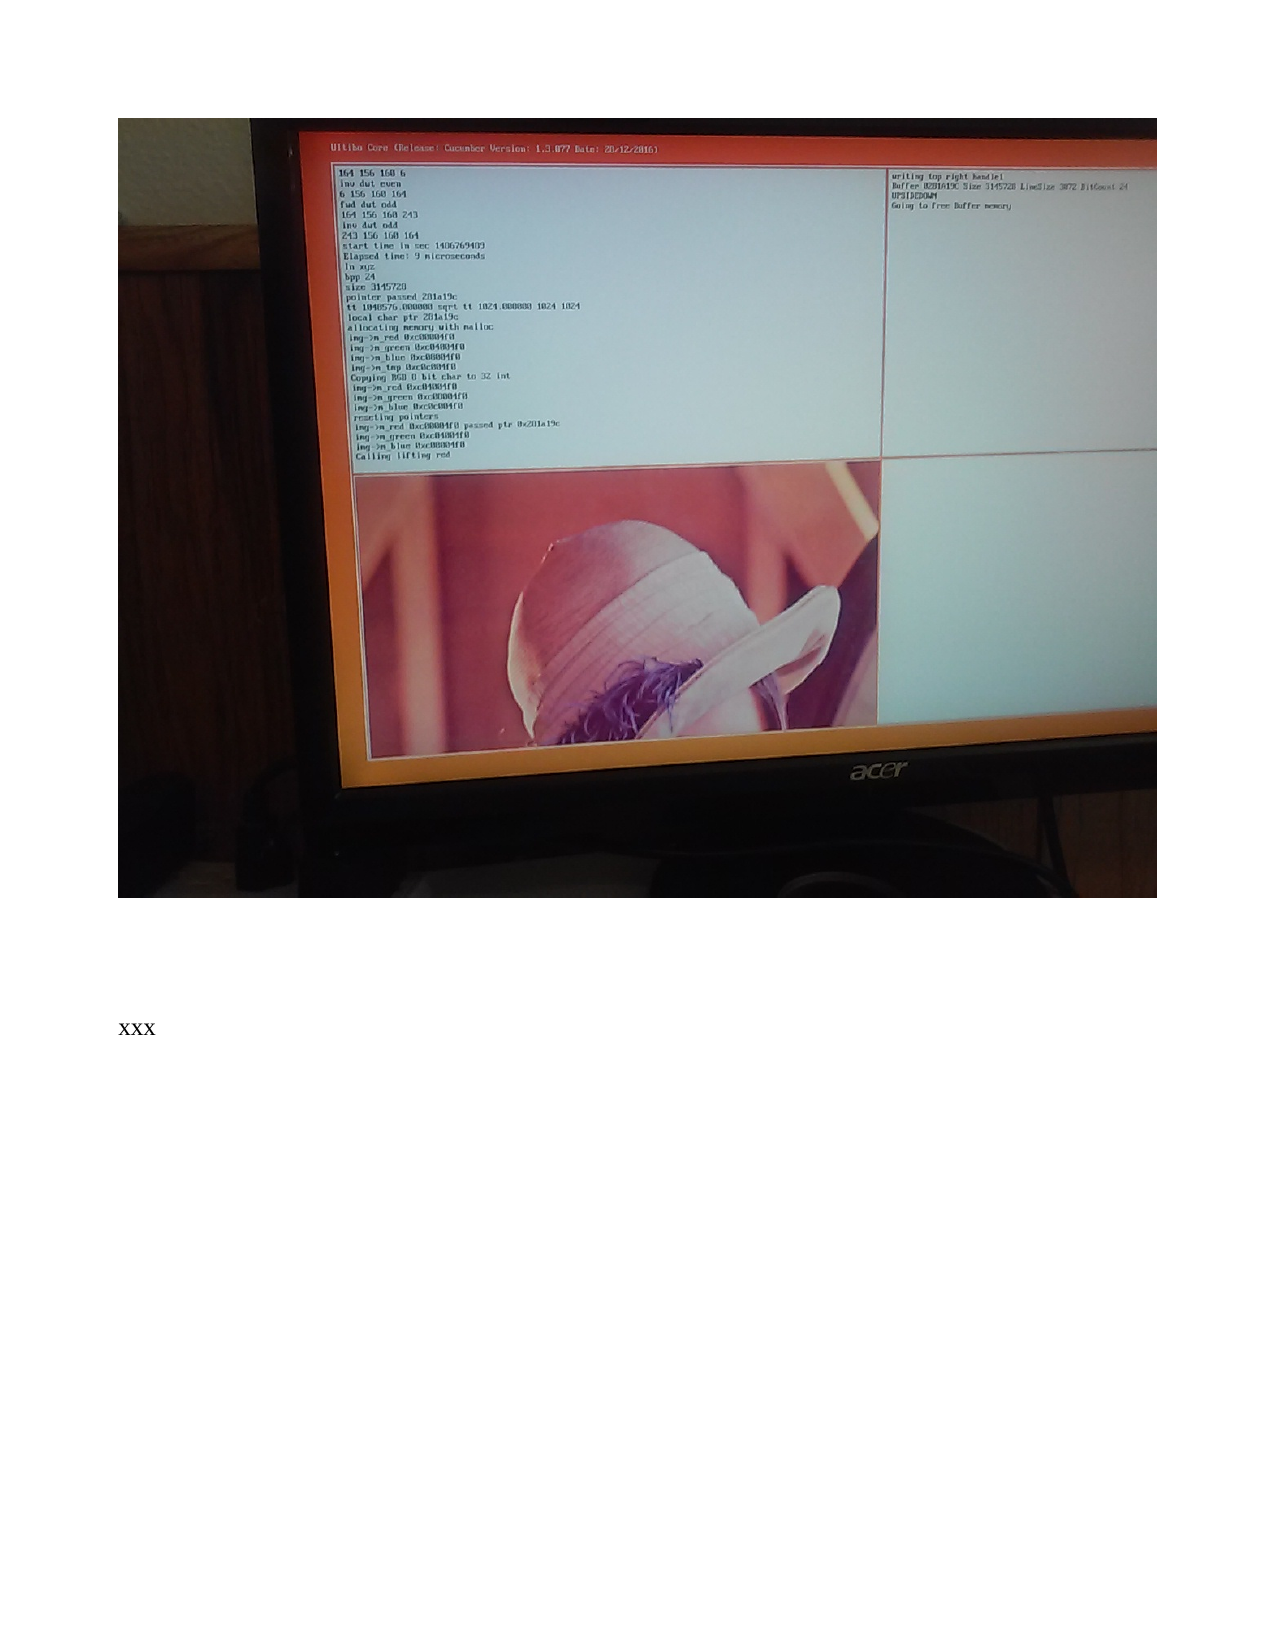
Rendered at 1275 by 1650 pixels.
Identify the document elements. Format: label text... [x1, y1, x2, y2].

text xxx [118, 1012, 1157, 1041]
picture [118, 118, 1157, 898]
